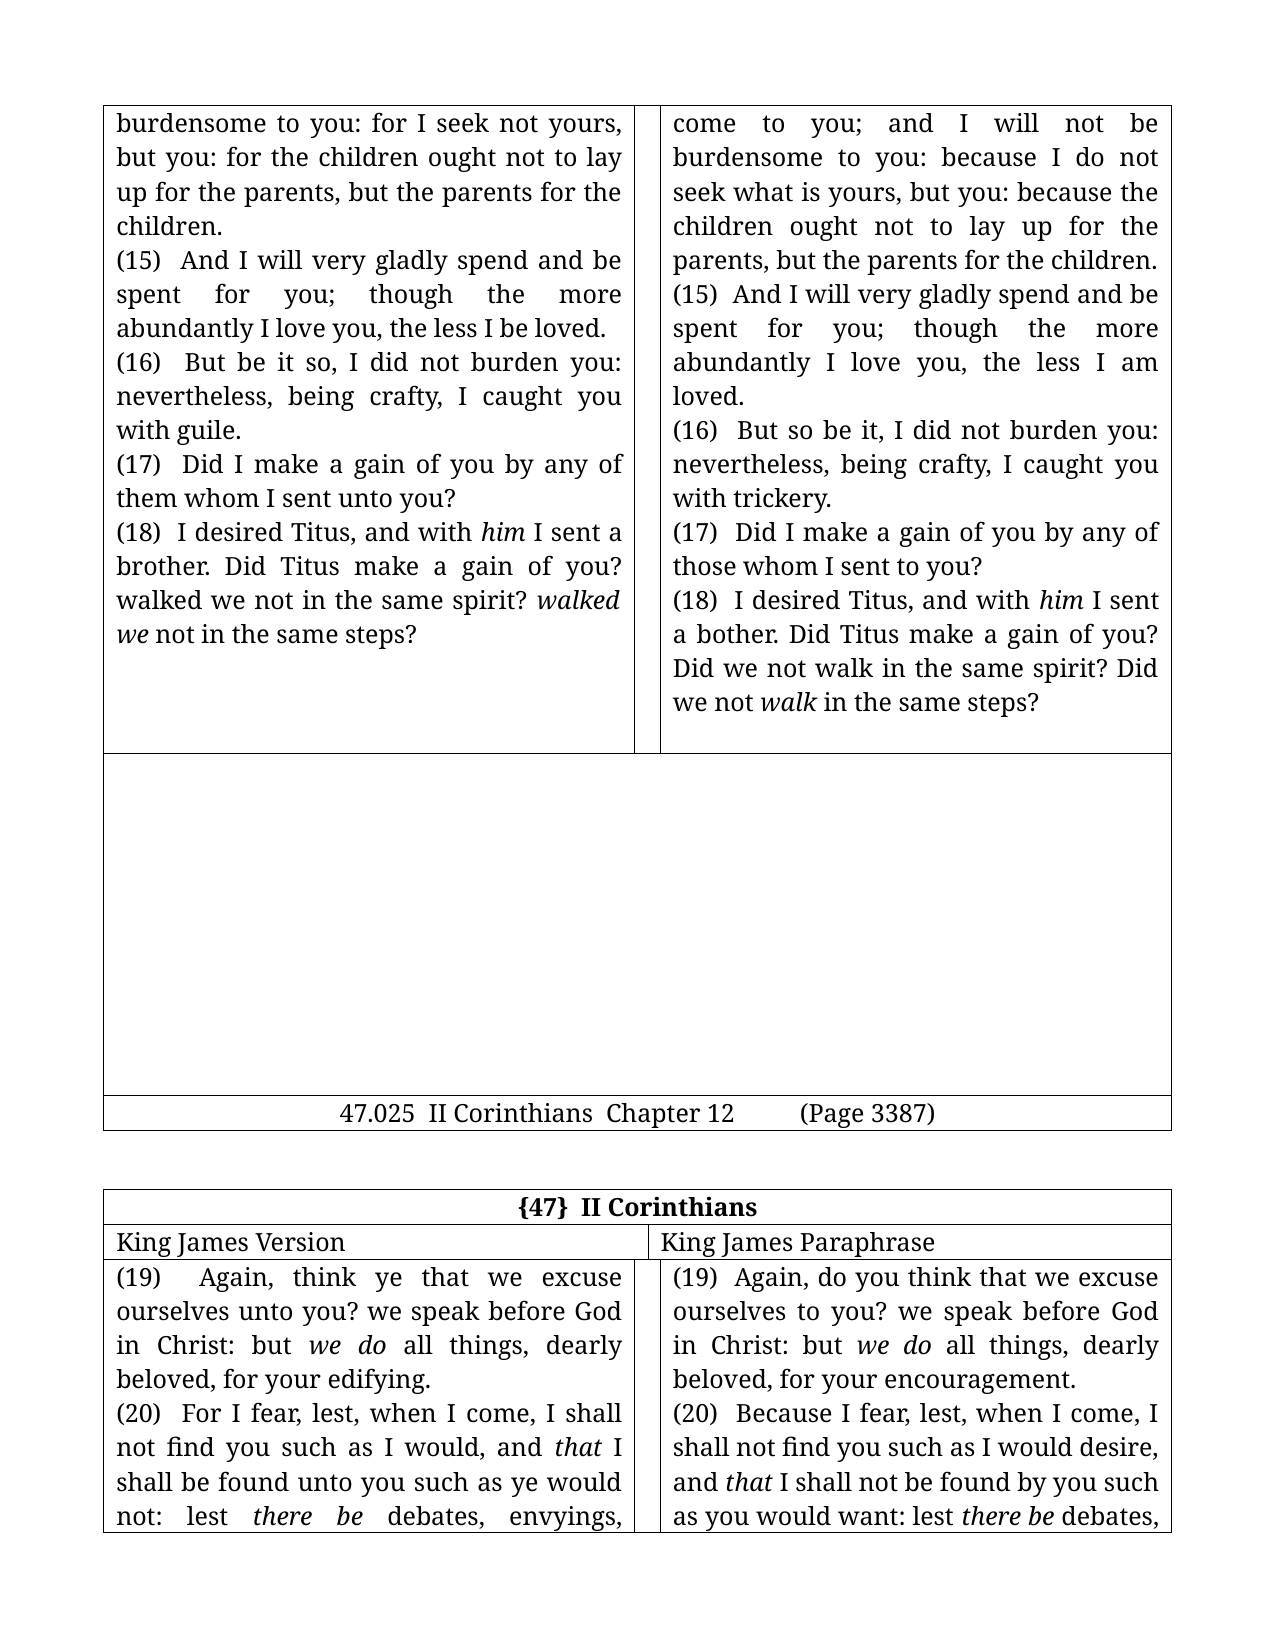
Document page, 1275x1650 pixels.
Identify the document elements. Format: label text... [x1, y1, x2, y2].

table_cell (19) Again, think ye that we excuse ourselves unto you? we speak before God in Christ: but we do all things, dearly beloved, for your edifying. (20) For I fear, lest, when I come, I shall not find you such as I would, and that I shall be found unto you such as ye would not: lest there be debates, envyings, [104, 1260, 634, 1532]
table_cell [635, 106, 660, 753]
table_cell (19) Again, do you think that we excuse ourselves to you? we speak before God in Christ: but we do all things, dearly beloved, for your encouragement. (20) Because I fear, lest, when I come, I shall not find you such as I would desire, and that I shall not be found by you such as you would want: lest there be debates, [661, 1260, 1171, 1532]
table_cell [635, 1260, 660, 1532]
table_cell come to you; and I will not be burdensome to you: because I do not seek what is yours, but you: because the children ought not to lay up for the parents, but the parents for the children. (15) And I will very gladly spend and be spent for you; though the more abundantly I love you, the less I am loved. (16) But so be it, I did not burden you: nevertheless, being crafty, I caught you with trickery. (17) Did I make a gain of you by any of those whom I sent to you? (18) I desired Titus, and with him I sent a bother. Did Titus make a gain of you? Did we not walk in the same spirit? Did we not walk in the same steps? [661, 106, 1171, 753]
table_header {47} II Corinthians [104, 1190, 1171, 1224]
table_cell burdensome to you: for I seek not yours, but you: for the children ought not to lay up for the parents, but the parents for the children. (15) And I will very gladly spend and be spent for you; though the more abundantly I love you, the less I be loved. (16) But be it so, I did not burden you: nevertheless, being crafty, I caught you with guile. (17) Did I make a gain of you by any of them whom I sent unto you? (18) I desired Titus, and with him I sent a brother. Did Titus make a gain of you? walked we not in the same spirit? walked we not in the same steps? [104, 106, 634, 753]
table_cell King James Version [104, 1225, 648, 1259]
table_cell 47.025 II Corinthians Chapter 12 (Page 3387) [104, 1096, 1171, 1130]
table_cell King James Paraphrase [649, 1225, 1171, 1259]
table_cell [104, 754, 1171, 1095]
